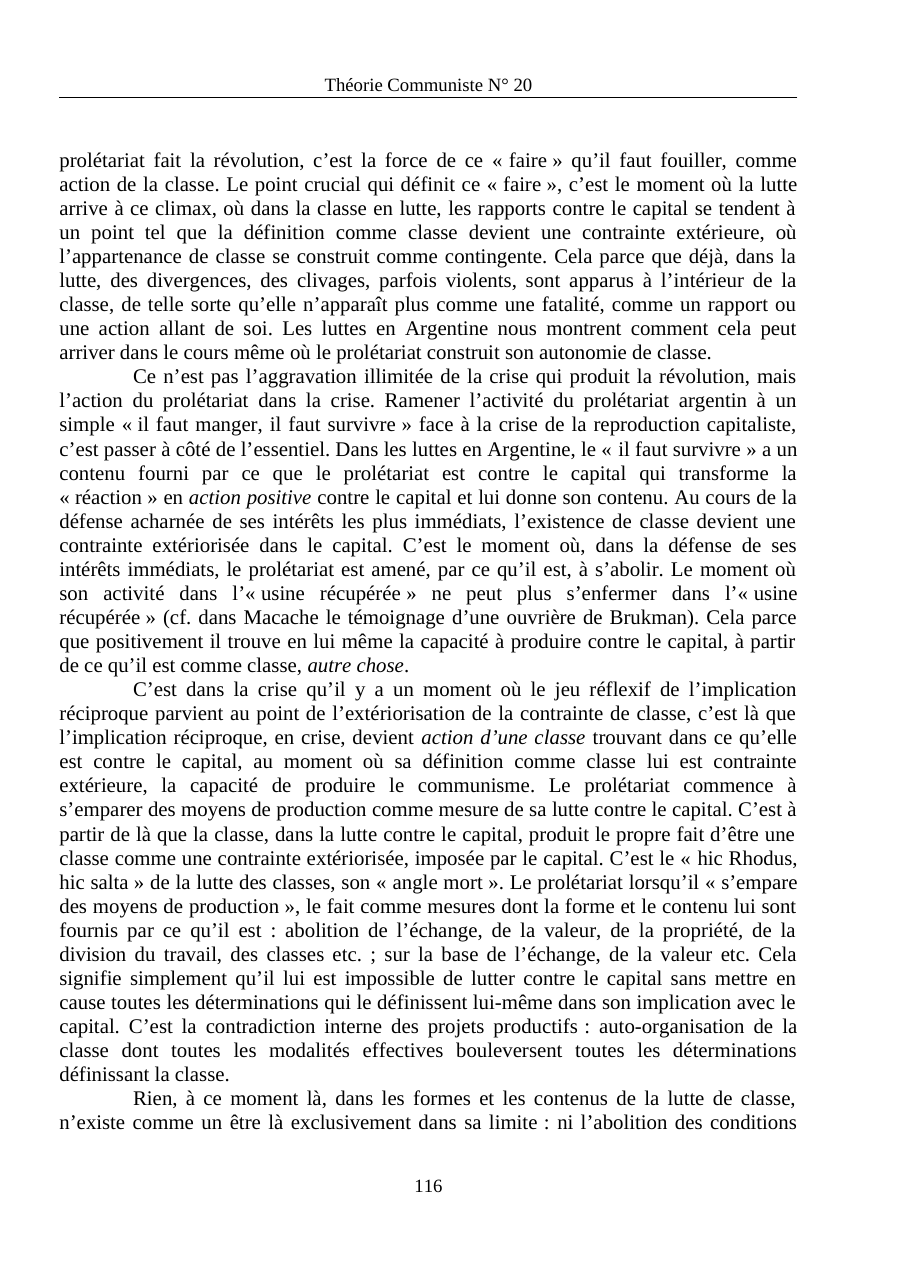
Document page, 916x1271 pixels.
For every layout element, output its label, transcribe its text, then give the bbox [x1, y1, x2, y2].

text Rien, à ce moment là, dans les formes et les contenus de la lutte de classe, n’existe comme un être là exclusivement dans sa limite : ni l’abolition des conditions [59, 1086, 797, 1134]
text prolétariat fait la révolution, c’est la force de ce « faire » qu’il faut fouiller, comme action de la classe. Le point crucial qui définit ce « faire », c’est le moment où la lutte arrive à ce climax, où dans la classe en lutte, les rapports contre le capital se tendent à un point tel que la définition comme classe devient une contrainte extérieure, où l’appartenance de classe se construit comme contingente. Cela parce que déjà, dans la lutte, des divergences, des clivages, parfois violents, sont apparus à l’intérieur de la classe, de telle sorte qu’elle n’apparaît plus comme une fatalité, comme un rapport ou une action allant de soi. Les luttes en Argentine nous montrent comment cela peut arriver dans le cours même où le prolétariat construit son autonomie de classe. [59, 148, 797, 364]
text Ce n’est pas l’aggravation illimitée de la crise qui produit la révolution, mais l’action du prolétariat dans la crise. Ramener l’activité du prolétariat argentin à un simple « il faut manger, il faut survivre » face à la crise de la reproduction capitaliste, c’est passer à côté de l’essentiel. Dans les luttes en Argentine, le « il faut survivre » a un contenu fourni par ce que le prolétariat est contre le capital qui transforme la « réaction » en action positive contre le capital et lui donne son contenu. Au cours de la défense acharnée de ses intérêts les plus immédiats, l’existence de classe devient une contrainte extériorisée dans le capital. C’est le moment où, dans la défense de ses intérêts immédiats, le prolétariat est amené, par ce qu’il est, à s’abolir. Le moment où son activité dans l’« usine récupérée » ne peut plus s’enfermer dans l’« usine récupérée » (cf. dans Macache le témoignage d’une ouvrière de Brukman). Cela parce que positivement il trouve en lui même la capacité à produire contre le capital, à partir de ce qu’il est comme classe, autre chose. [59, 364, 797, 677]
text C’est dans la crise qu’il y a un moment où le jeu réflexif de l’implication réciproque parvient au point de l’extériorisation de la contrainte de classe, c’est là que l’implication réciproque, en crise, devient action d’une classe trouvant dans ce qu’elle est contre le capital, au moment où sa définition comme classe lui est contrainte extérieure, la capacité de produire le communisme. Le prolétariat commence à s’emparer des moyens de production comme mesure de sa lutte contre le capital. C’est à partir de là que la classe, dans la lutte contre le capital, produit le propre fait d’être une classe comme une contrainte extériorisée, imposée par le capital. C’est le « hic Rhodus, hic salta » de la lutte des classes, son « angle mort ». Le prolétariat lorsqu’il « s’empare des moyens de production », le fait comme mesures dont la forme et le contenu lui sont fournis par ce qu’il est : abolition de l’échange, de la valeur, de la propriété, de la division du travail, des classes etc. ; sur la base de l’échange, de la valeur etc. Cela signifie simplement qu’il lui est impossible de lutter contre le capital sans mettre en cause toutes les déterminations qui le définissent lui-même dans son implication avec le capital. C’est la contradiction interne des projets productifs : auto-organisation de la classe dont toutes les modalités effectives bouleversent toutes les déterminations définissant la classe. [59, 677, 797, 1086]
